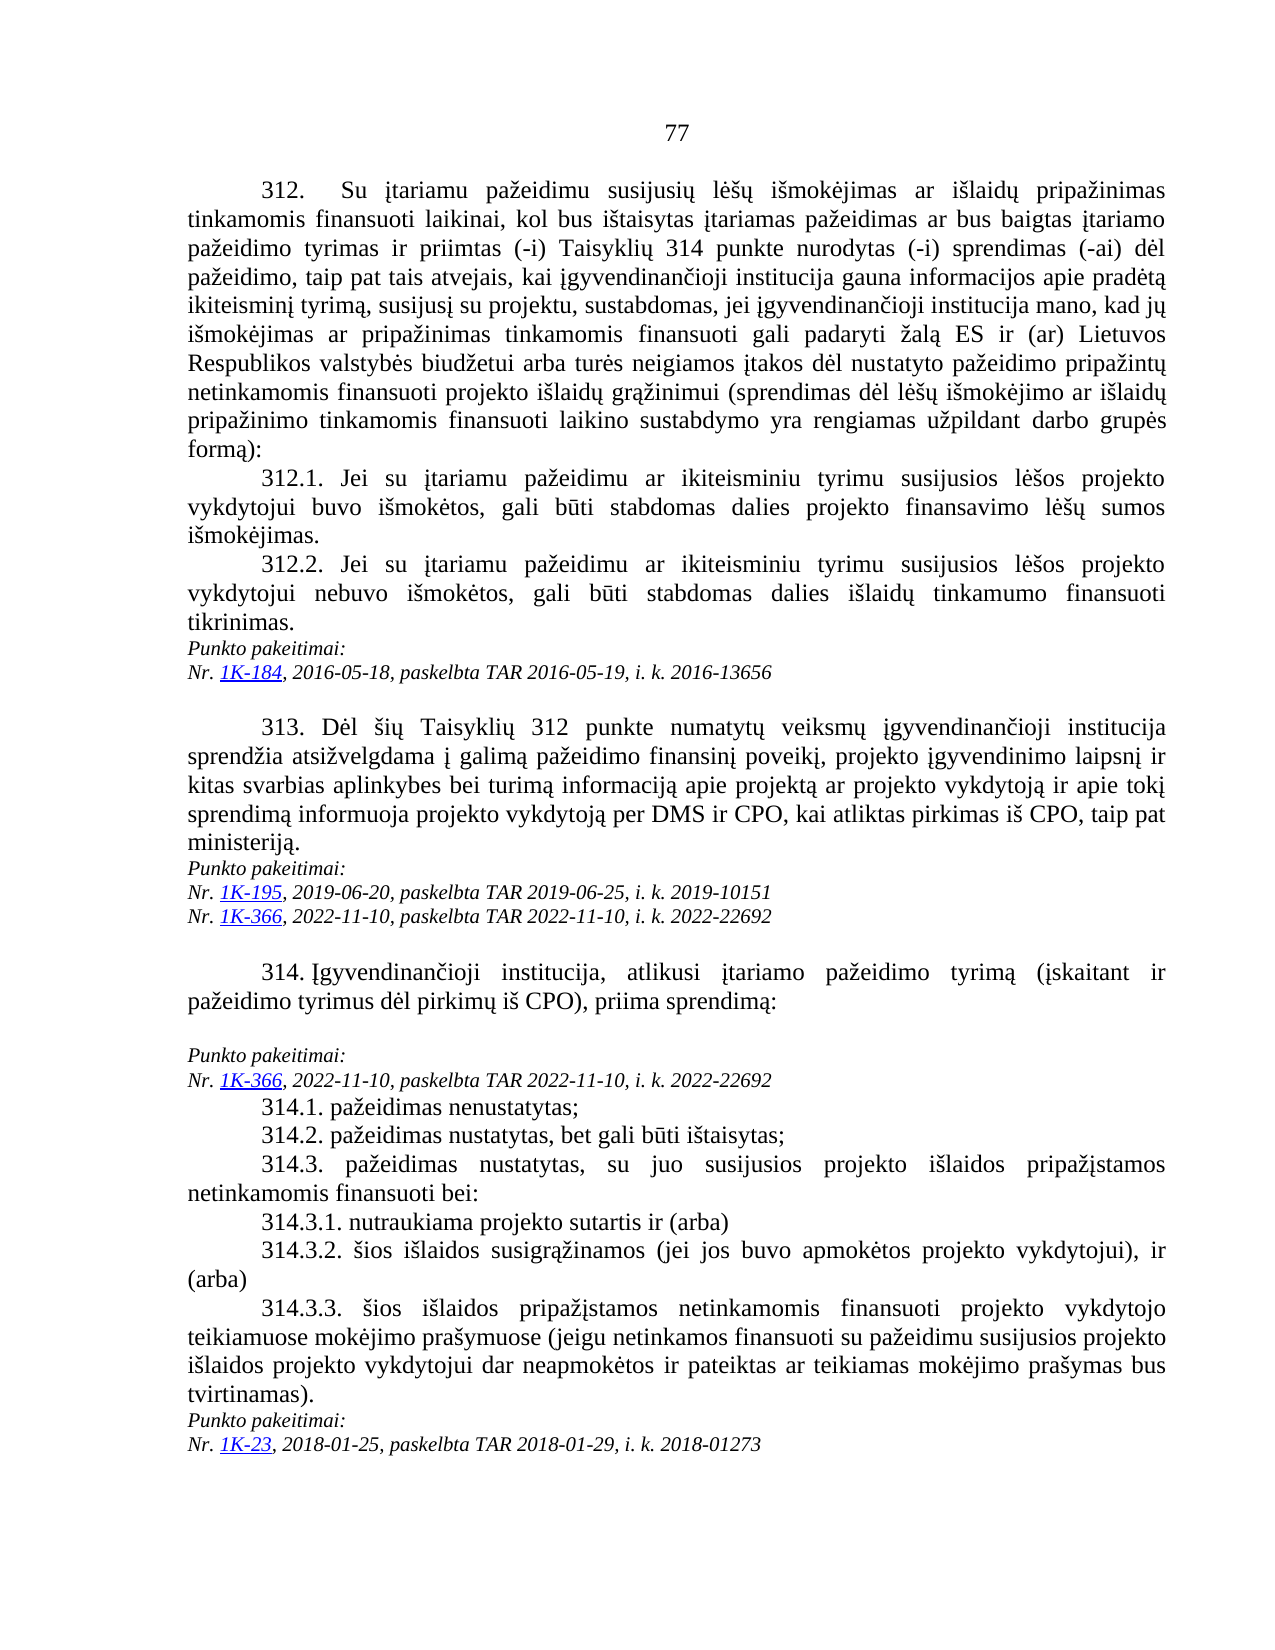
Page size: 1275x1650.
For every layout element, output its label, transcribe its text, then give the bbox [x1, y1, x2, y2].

text 314. Įgyvendinančioji institucija, atlikusi įtariamo pažeidimo tyrimą (įskaitant ir pažeidimo tyrimus dėl pirkimų iš CPO), priima sprendimą: [187, 957, 1167, 1015]
text Punkto pakeitimai: [187, 1408, 1167, 1432]
text Nr. 1K-23, 2018-01-25, paskelbta TAR 2018-01-29, i. k. 2018-01273 [187, 1432, 1167, 1456]
text 312.2. Jei su įtariamu pažeidimu ar ikiteisminiu tyrimu susijusios lėšos projekto vykdytojui nebuvo išmokėtos, gali būti stabdomas dalies išlaidų tinkamumo finansuoti tikrinimas. [187, 549, 1167, 636]
text Nr. 1K-195, 2019-06-20, paskelbta TAR 2019-06-25, i. k. 2019-10151 [187, 880, 1167, 904]
text Nr. 1K-366, 2022-11-10, paskelbta TAR 2022-11-10, i. k. 2022-22692 [187, 904, 1167, 928]
text 314.2. pažeidimas nustatytas, bet gali būti ištaisytas; [187, 1120, 1167, 1149]
text 312. Su įtariamu pažeidimu susijusių lėšų išmokėjimas ar išlaidų pripažinimas tinkamomis finansuoti laikinai, kol bus ištaisytas įtariamas pažeidimas ar bus baigtas įtariamo pažeidimo tyrimas ir priimtas (-i) Taisyklių 314 punkte nurodytas (-i) sprendimas (-ai) dėl pažeidimo, taip pat tais atvejais, kai įgyvendinančioji institucija gauna informacijos apie pradėtą ikiteisminį tyrimą, susijusį su projektu, sustabdomas, jei įgyvendinančioji institucija mano, kad jų išmokėjimas ar pripažinimas tinkamomis finansuoti gali padaryti žalą ES ir (ar) Lietuvos Respublikos valstybės biudžetui arba turės neigiamos įtakos dėl nustatyto pažeidimo pripažintų netinkamomis finansuoti projekto išlaidų grąžinimui (sprendimas dėl lėšų išmokėjimo ar išlaidų pripažinimo tinkamomis finansuoti laikino sustabdymo yra rengiamas užpildant darbo grupės formą): [187, 176, 1167, 463]
text 312.1. Jei su įtariamu pažeidimu ar ikiteisminiu tyrimu susijusios lėšos projekto vykdytojui buvo išmokėtos, gali būti stabdomas dalies projekto finansavimo lėšų sumos išmokėjimas. [187, 463, 1167, 549]
text Punkto pakeitimai: [187, 856, 1167, 880]
text Punkto pakeitimai: [187, 1043, 1167, 1067]
text 313. Dėl šių Taisyklių 312 punkte numatytų veiksmų įgyvendinančioji institucija sprendžia atsižvelgdama į galimą pažeidimo finansinį poveikį, projekto įgyvendinimo laipsnį ir kitas svarbias aplinkybes bei turimą informaciją apie projektą ar projekto vykdytoją ir apie tokį sprendimą informuoja projekto vykdytoją per DMS ir CPO, kai atliktas pirkimas iš CPO, taip pat ministeriją. [187, 712, 1167, 856]
text 314.3. pažeidimas nustatytas, su juo susijusios projekto išlaidos pripažįstamos netinkamomis finansuoti bei: [187, 1149, 1167, 1207]
text Nr. 1K-184, 2016-05-18, paskelbta TAR 2016-05-19, i. k. 2016-13656 [187, 660, 1167, 684]
text 314.3.2. šios išlaidos susigrąžinamos (jei jos buvo apmokėtos projekto vykdytojui), ir (arba) [187, 1235, 1167, 1293]
text Punkto pakeitimai: [187, 636, 1167, 660]
text 314.1. pažeidimas nenustatytas; [187, 1092, 1167, 1120]
text 314.3.3. šios išlaidos pripažįstamos netinkamomis finansuoti projekto vykdytojo teikiamuose mokėjimo prašymuose (jeigu netinkamos finansuoti su pažeidimu susijusios projekto išlaidos projekto vykdytojui dar neapmokėtos ir pateiktas ar teikiamas mokėjimo prašymas bus tvirtinamas). [187, 1293, 1167, 1408]
text Nr. 1K-366, 2022-11-10, paskelbta TAR 2022-11-10, i. k. 2022-22692 [187, 1067, 1167, 1092]
text 314.3.1. nutraukiama projekto sutartis ir (arba) [187, 1207, 1167, 1235]
